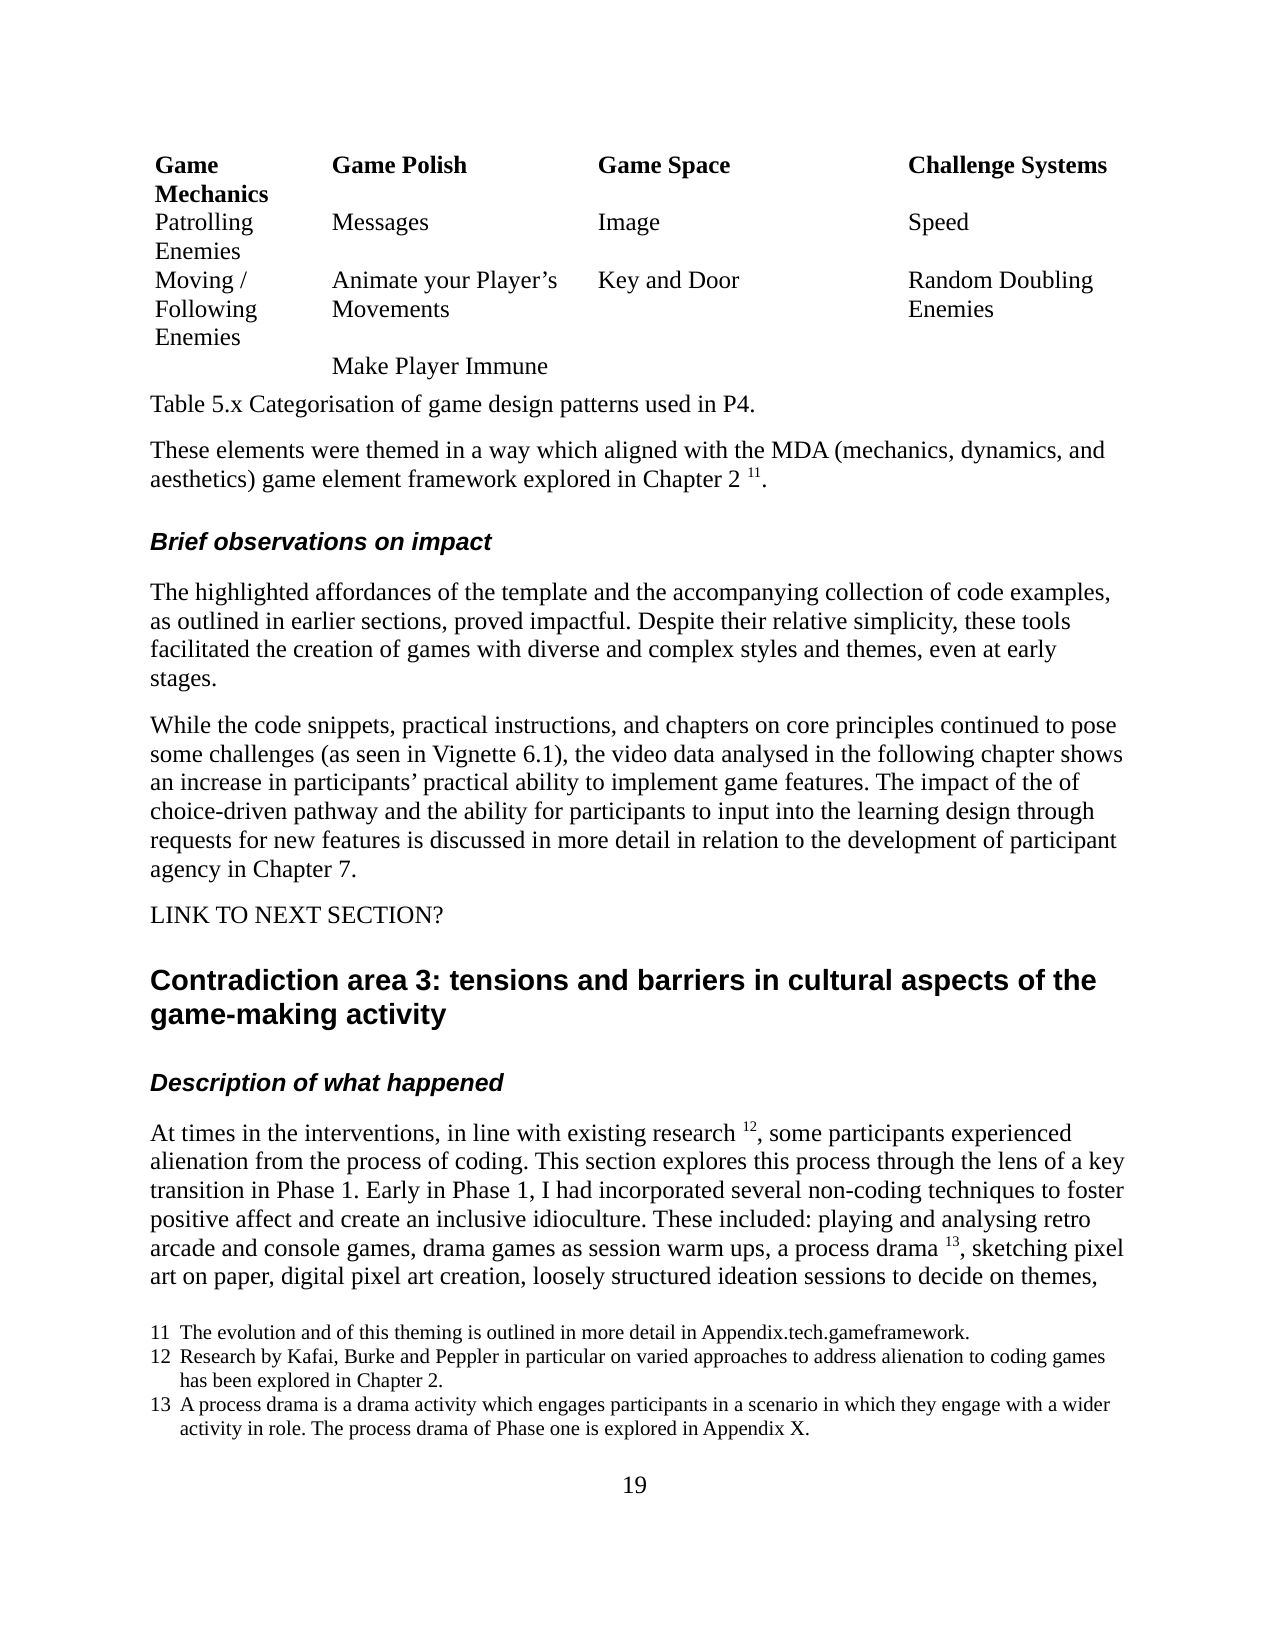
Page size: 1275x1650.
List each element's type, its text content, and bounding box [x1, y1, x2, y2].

table_cell Patrolling Enemies [150, 208, 327, 265]
text Table 5.x Categorisation of game design patterns used in P4. [150, 389, 1125, 418]
table_cell [150, 351, 327, 380]
table_cell Random Doubling Enemies [903, 265, 1125, 351]
text The highlighted affordances of the template and the accompanying collection of code examples, as outlined in earlier sections, proved impactful. Despite their relative simplicity, these tools facilitated the creation of games with diverse and complex styles and themes, even at early stages. [150, 577, 1125, 692]
table_cell Make Player Immune [327, 351, 593, 380]
text While the code snippets, practical instructions, and chapters on core principles continued to pose some challenges (as seen in Vignette 6.1), the video data analysed in the following chapter shows an increase in participants’ practical ability to implement game features. The impact of the of choice-driven pathway and the ability for participants to input into the learning design through requests for new features is discussed in more detail in relation to the development of participant agency in Chapter 7. [150, 710, 1125, 882]
table_cell Animate your Player’s Movements [327, 265, 593, 351]
text LINK TO NEXT SECTION? [150, 900, 1125, 929]
table_header Challenge Systems [903, 150, 1125, 207]
table_cell Image [593, 208, 903, 265]
text The evolution and of this theming is outlined in more detail in Appendix.tech.gameframework. [150, 1320, 1125, 1344]
table_cell Messages [327, 208, 593, 265]
table_cell [593, 351, 903, 380]
text At times in the interventions, in line with existing research , some participants experienced alienation from the process of coding. This section explores this process through the lens of a key transition in Phase 1. Early in Phase 1, I had incorporated several non-coding techniques to foster positive affect and create an inclusive idioculture. These included: playing and analysing retro arcade and console games, drama games as session warm ups, a process drama , sketching pixel art on paper, digital pixel art creation, loosely structured ideation sessions to decide on themes, [150, 1118, 1125, 1290]
table_header Game Mechanics [150, 150, 327, 207]
table_header Game Polish [327, 150, 593, 207]
text These elements were themed in a way which aligned with the MDA (mechanics, dynamics, and aesthetics) game element framework explored in Chapter 2 . [150, 436, 1125, 493]
table_header Game Space [593, 150, 903, 207]
table_cell Key and Door [593, 265, 903, 351]
subtitle Contradiction area 3: tensions and barriers in cultural aspects of the game-making activity [150, 963, 1125, 1030]
subtitle Description of what happened [150, 1068, 1125, 1096]
subtitle Brief observations on impact [150, 527, 1125, 556]
text Research by Kafai, Burke and Peppler in particular on varied approaches to address alienation to coding games has been explored in Chapter 2. [150, 1344, 1125, 1392]
table_cell Moving / Following Enemies [150, 265, 327, 351]
text A process drama is a drama activity which engages participants in a scenario in which they engage with a wider activity in role. The process drama of Phase one is explored in Appendix X. [150, 1392, 1125, 1440]
table_cell [903, 351, 1125, 380]
table_cell Speed [903, 208, 1125, 265]
